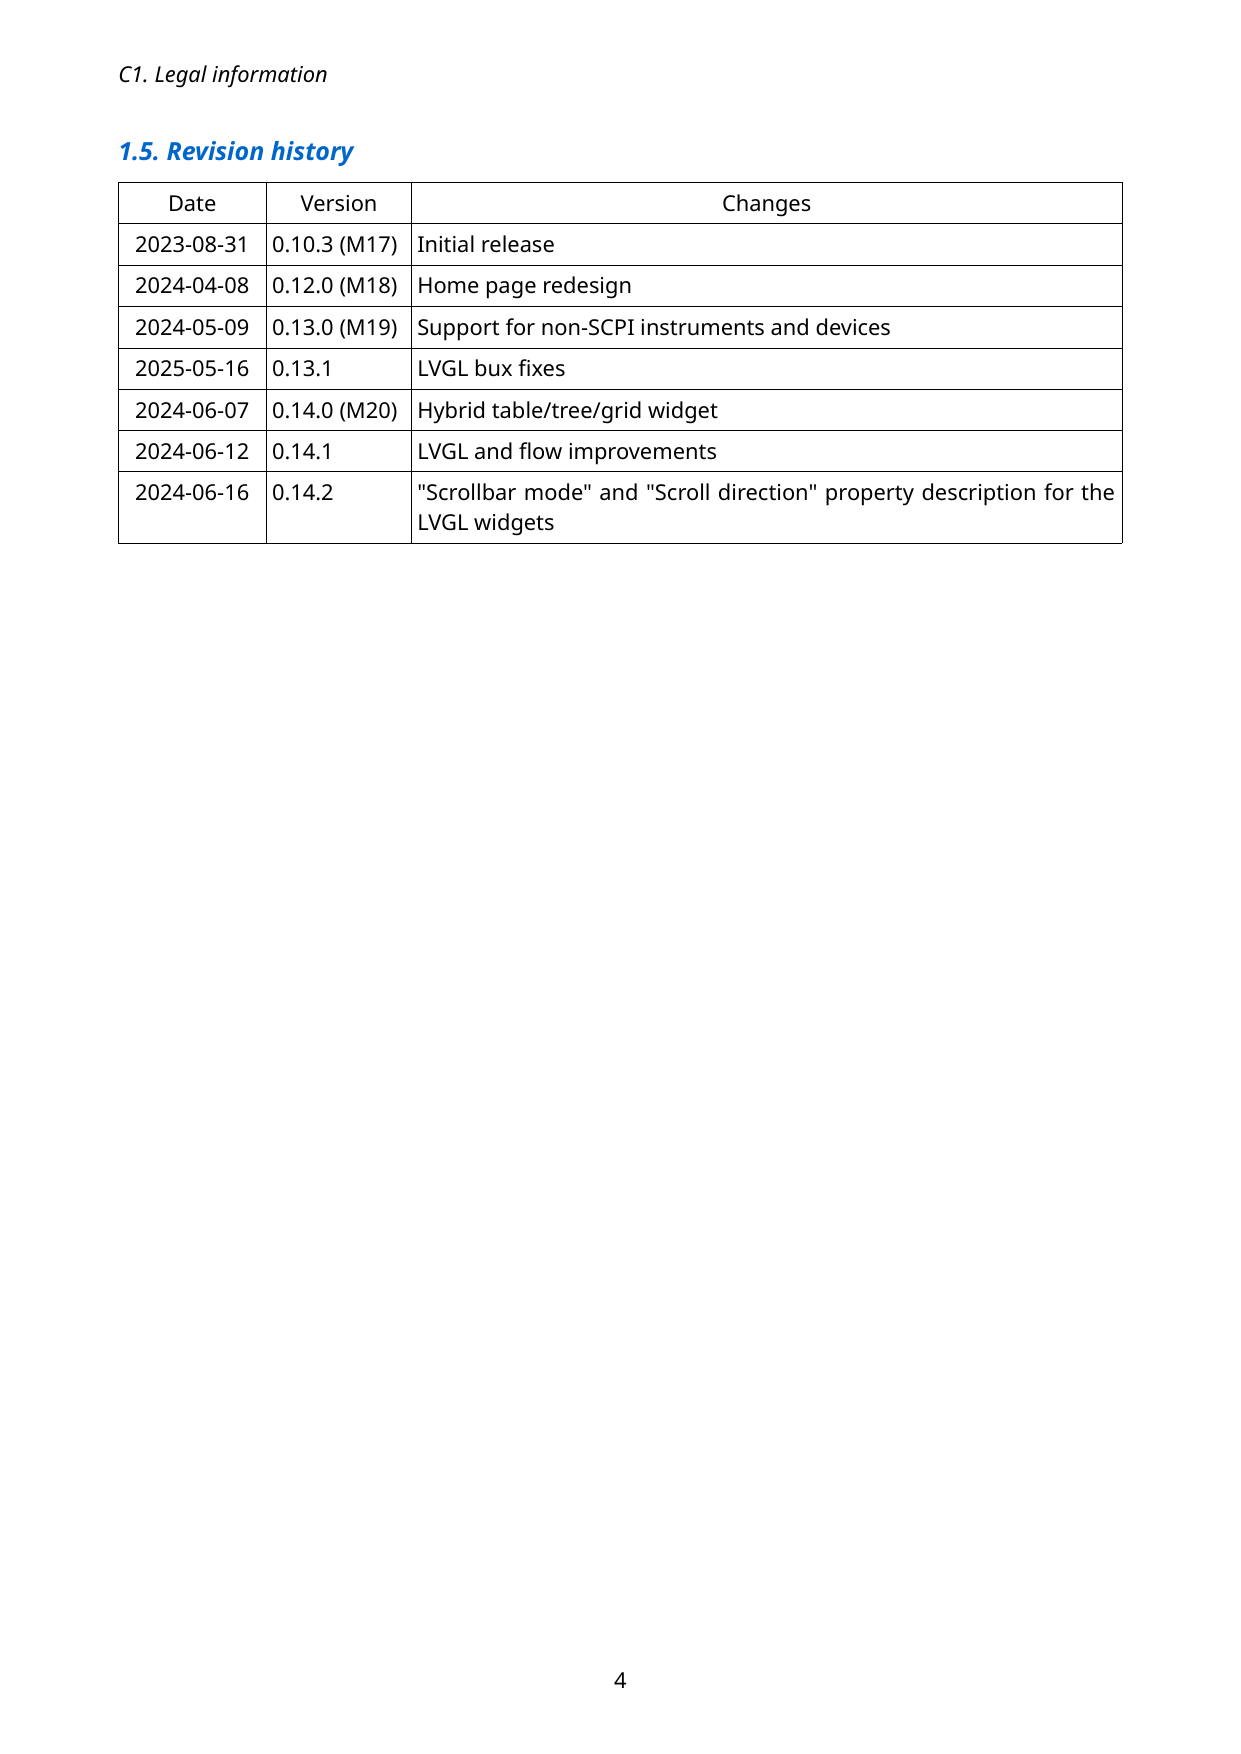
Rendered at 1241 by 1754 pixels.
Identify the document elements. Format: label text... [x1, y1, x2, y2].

table_cell 0.12.0 (M18) [267, 266, 411, 306]
table_cell 2024-06-12 [119, 431, 266, 471]
table_cell LVGL bux fixes [412, 349, 1122, 389]
table_cell "Scrollbar mode" and "Scroll direction" property description for the LVGL widgets [412, 472, 1122, 543]
table_header Changes [412, 183, 1122, 223]
table_cell 0.14.2 [267, 472, 411, 543]
table_cell Hybrid table/tree/grid widget [412, 390, 1122, 430]
table_cell Initial release [412, 224, 1122, 265]
table_cell Home page redesign [412, 266, 1122, 306]
table_cell 0.13.0 (M19) [267, 307, 411, 347]
table_cell 0.14.1 [267, 431, 411, 471]
subtitle Revision history [118, 133, 1122, 167]
table_header Version [267, 183, 411, 223]
table_cell 0.10.3 (M17) [267, 224, 411, 265]
table_header Date [119, 183, 266, 223]
table_cell 2024-06-07 [119, 390, 266, 430]
table_cell 0.13.1 [267, 349, 411, 389]
table_cell 2024-05-09 [119, 307, 266, 347]
table_cell 0.14.0 (M20) [267, 390, 411, 430]
table_cell 2025-05-16 [119, 349, 266, 389]
table_cell Support for non-SCPI instruments and devices [412, 307, 1122, 347]
table_cell 2023-08-31 [119, 224, 266, 265]
table_cell 2024-04-08 [119, 266, 266, 306]
table_cell 2024-06-16 [119, 472, 266, 543]
table_cell LVGL and flow improvements [412, 431, 1122, 471]
